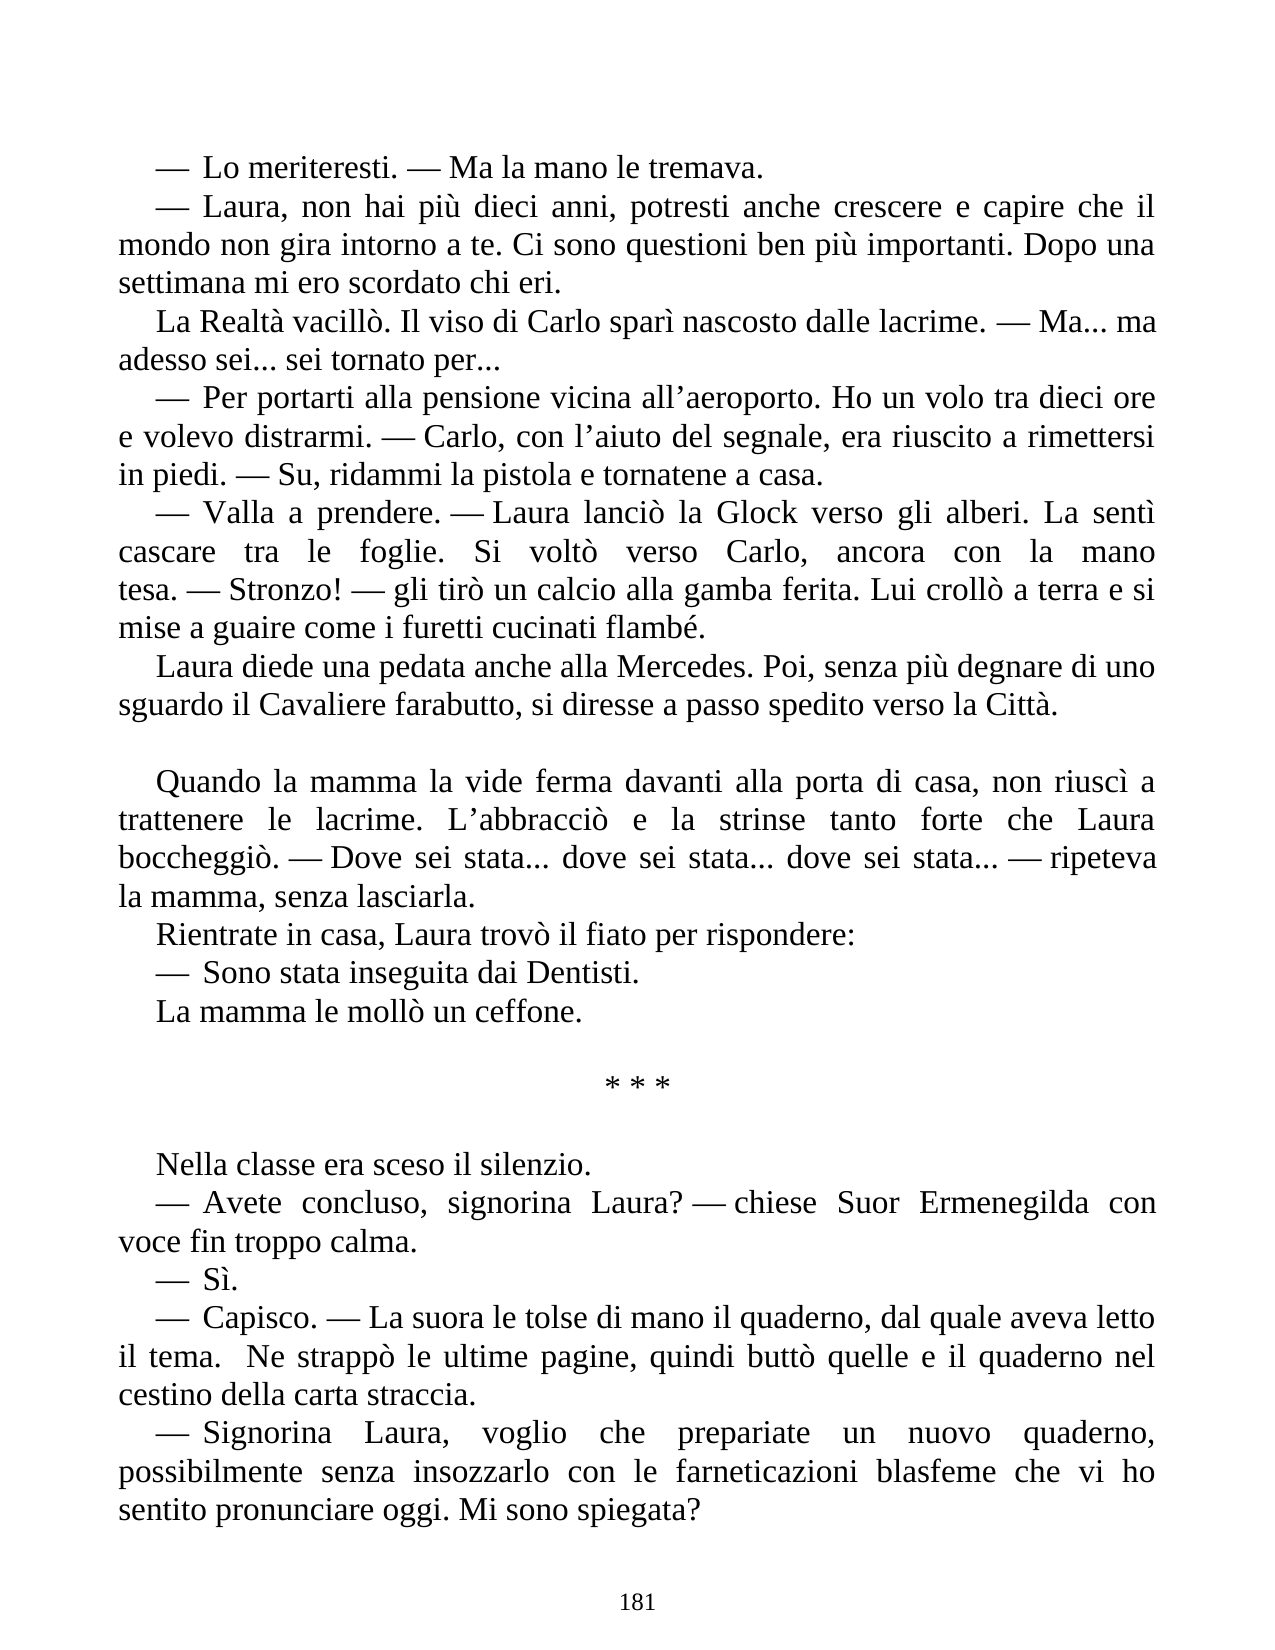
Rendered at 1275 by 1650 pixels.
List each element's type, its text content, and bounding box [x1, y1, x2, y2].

text La mamma le mollò un ceffone. [118, 991, 1157, 1029]
text — Sono stata inseguita dai Dentisti. [118, 953, 1157, 991]
text — Signorina Laura, voglio che prepariate un nuovo quaderno, possibilmente senza insozzarlo con le farneticazioni blasfeme che vi ho sentito pronunciare oggi. Mi sono spiegata? [118, 1413, 1157, 1528]
text — Capisco. — La suora le tolse di mano il quaderno, dal quale aveva letto il tema. Ne strappò le ultime pagine, quindi buttò quelle e il quaderno nel cestino della carta straccia. [118, 1298, 1157, 1413]
text Nella classe era sceso il silenzio. [118, 1144, 1157, 1183]
text — Avete concluso, signorina Laura? — chiese Suor Ermenegilda con voce fin troppo calma. [118, 1183, 1157, 1259]
text La Realtà vacillò. Il viso di Carlo sparì nascosto dalle lacrime. — Ma... ma adesso sei... sei tornato per... [118, 301, 1157, 378]
text Laura diede una pedata anche alla Mercedes. Poi, senza più degnare di uno sguardo il Cavaliere farabutto, si diresse a passo spedito verso la Città. [118, 646, 1157, 723]
text — Valla a prendere. — Laura lanciò la Glock verso gli alberi. La sentì cascare tra le foglie. Si voltò verso Carlo, ancora con la mano tesa. — Stronzo! — gli tirò un calcio alla gamba ferita. Lui crollò a terra e si mise a guaire come i furetti cucinati flambé. [118, 493, 1157, 646]
text — Laura, non hai più dieci anni, potresti anche crescere e capire che il mondo non gira intorno a te. Ci sono questioni ben più importanti. Dopo una settimana mi ero scordato chi eri. [118, 186, 1157, 301]
text * * * [118, 1068, 1157, 1106]
text — Sì. [118, 1259, 1157, 1298]
text Rientrate in casa, Laura trovò il fiato per rispondere: [118, 914, 1157, 953]
text — Lo meriteresti. — Ma la mano le tremava. [118, 148, 1157, 186]
text Quando la mamma la vide ferma davanti alla porta di casa, non riuscì a trattenere le lacrime. L’abbracciò e la strinse tanto forte che Laura boccheggiò. — Dove sei stata... dove sei stata... dove sei stata... — ripeteva la mamma, senza lasciarla. [118, 761, 1157, 914]
text — Per portarti alla pensione vicina all’aeroporto. Ho un volo tra dieci ore e volevo distrarmi. — Carlo, con l’aiuto del segnale, era riuscito a rimettersi in piedi. — Su, ridammi la pistola e tornatene a casa. [118, 378, 1157, 493]
